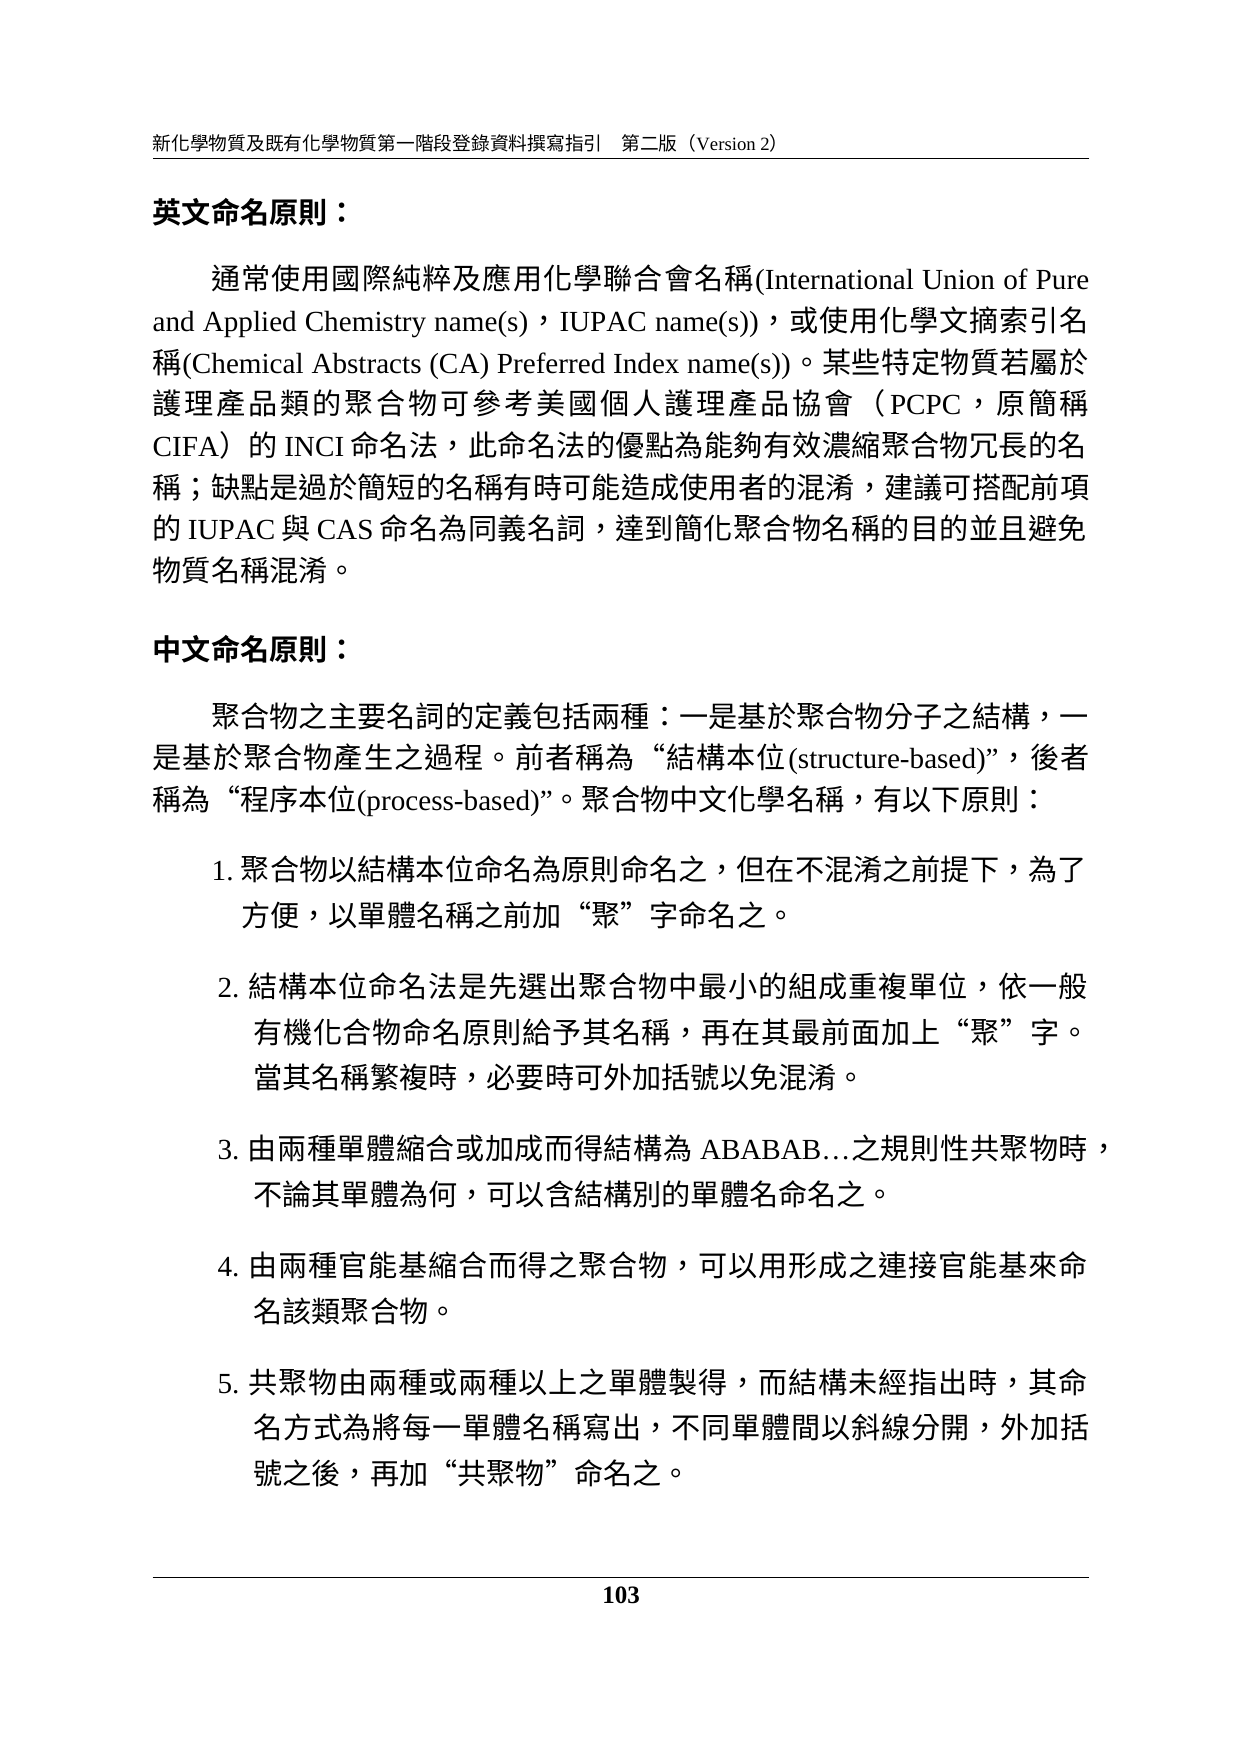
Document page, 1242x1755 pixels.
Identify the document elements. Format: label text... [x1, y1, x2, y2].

text 5. 共聚物由兩種或兩種以上之單體製得，而結構未經指出時，其命名方式為將每一單體名稱寫出，不同單體間以斜線分開，外加括號之後，再加“共聚物”命名之。 [217, 1356, 1089, 1494]
text 4. 由兩種官能基縮合而得之聚合物，可以用形成之連接官能基來命名該類聚合物。 [217, 1240, 1089, 1331]
text 英文命名原則： [152, 190, 1089, 231]
text 中文命名原則： [152, 627, 1089, 669]
text 2. 結構本位命名法是先選出聚合物中最小的組成重複單位，依一般有機化合物命名原則給予其名稱，再在其最前面加上“聚”字。當其名稱繁複時，必要時可外加括號以免混淆。 [217, 961, 1089, 1098]
text 聚合物之主要名詞的定義包括兩種：一是基於聚合物分子之結構，一是基於聚合物產生之過程。前者稱為“結構本位(structure-based)”，後者稱為“程序本位(process-based)”。聚合物中文化學名稱，有以下原則： [152, 694, 1089, 819]
text 通常使用國際純粹及應用化學聯合會名稱(International Union of Pure and Applied Chemistry name(s)，IUPAC name(s))，或使用化學文摘索引名稱(Chemical Abstracts (CA) Preferred Index name(s))。某些特定物質若屬於護理產品類的聚合物可參考美國個人護理產品協會（PCPC，原簡稱 CIFA）的INCI命名法，此命名法的優點為能夠有效濃縮聚合物冗長的名稱；缺點是過於簡短的名稱有時可能造成使用者的混淆，建議可搭配前項的IUPAC與CAS命名為同義名詞，達到簡化聚合物名稱的目的並且避免物質名稱混淆。 [152, 256, 1089, 590]
text 1. 聚合物以結構本位命名為原則命名之，但在不混淆之前提下，為了方便，以單體名稱之前加“聚”字命名之。 [211, 844, 1089, 936]
text 3. 由兩種單體縮合或加成而得結構為ABABAB…之規則性共聚物時，不論其單體為何，可以含結構別的單體名命名之。 [217, 1123, 1089, 1215]
